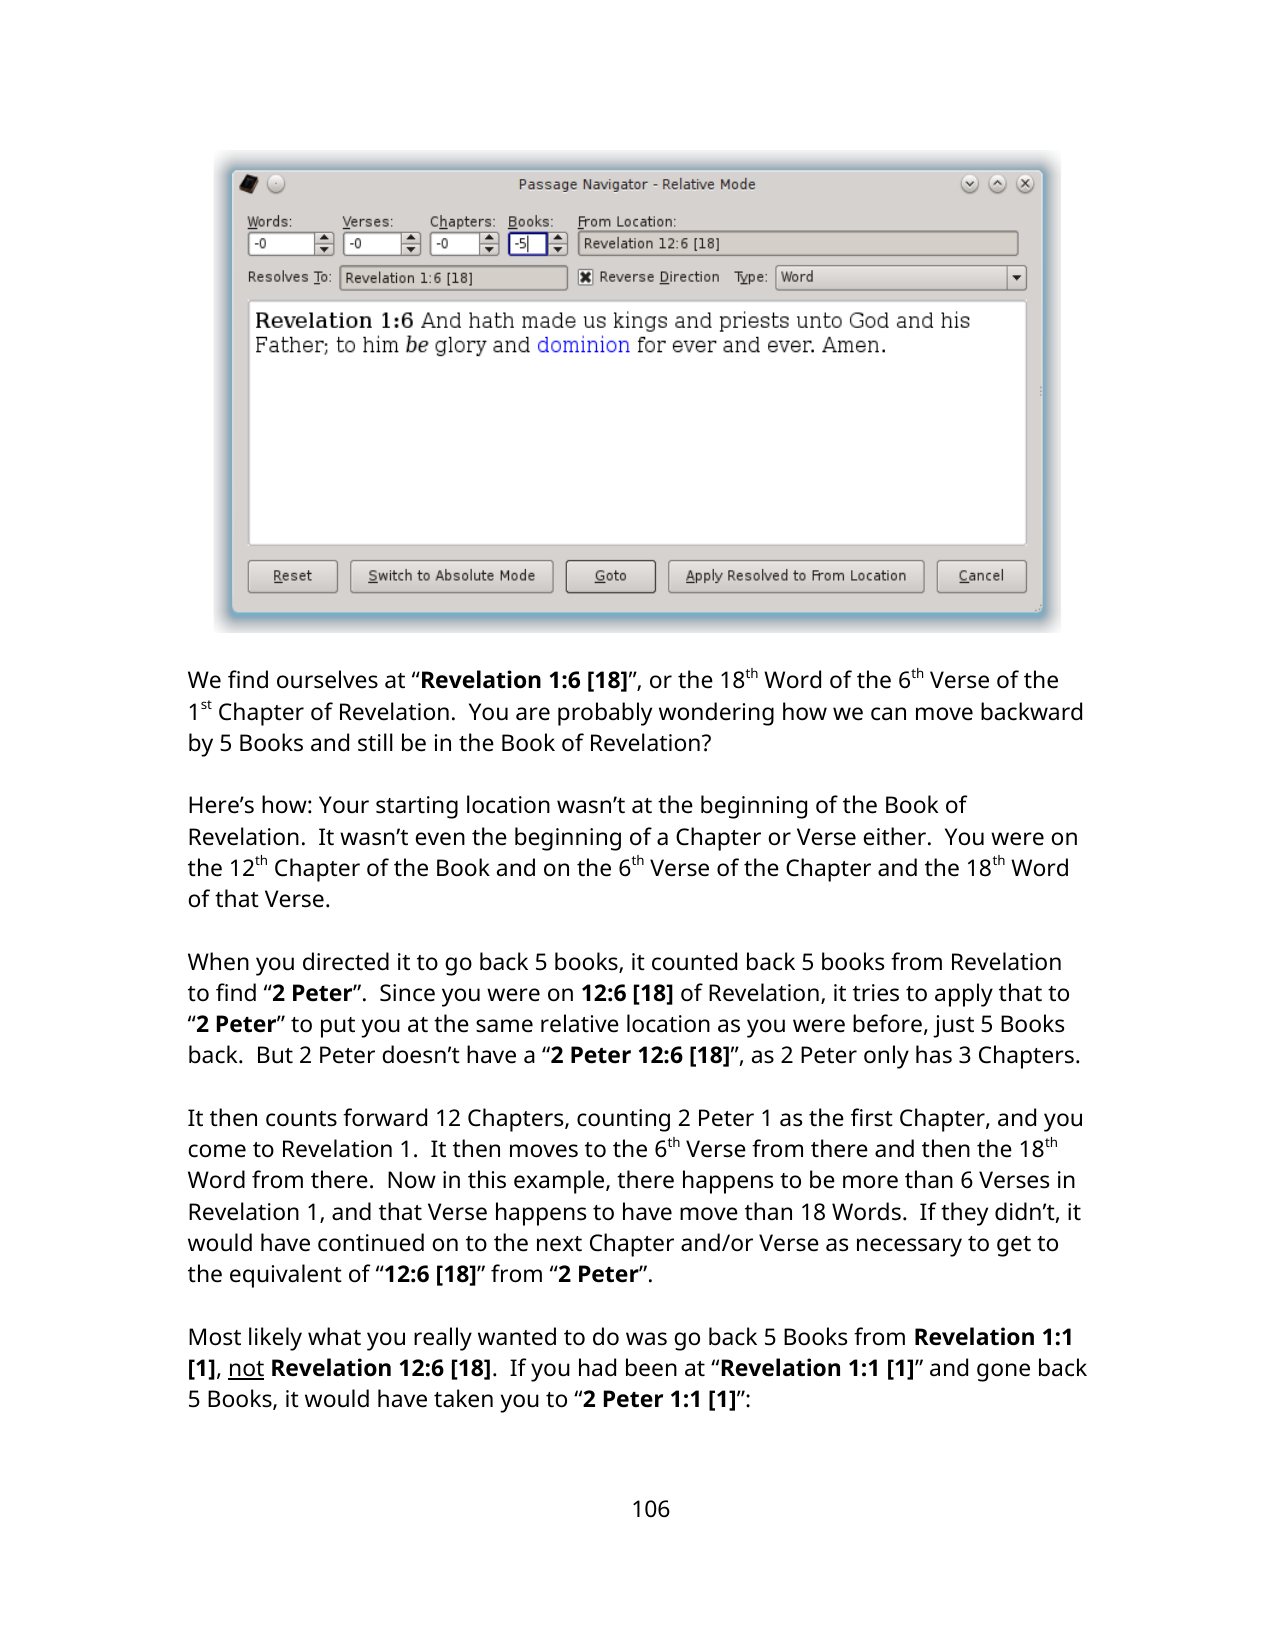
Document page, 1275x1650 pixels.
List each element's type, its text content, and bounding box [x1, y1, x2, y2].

text Here’s how: Your starting location wasn’t at the beginning of the Book of Revelation. It wasn’t even the beginning of a Chapter or Verse either. You were on the 12th Chapter of the Book and on the 6th Verse of the Chapter and the 18th Word of that Verse. [187, 789, 1087, 914]
text We find ourselves at “Revelation 1:6 [18]”, or the 18th Word of the 6th Verse of the 1st Chapter of Revelation. You are probably wondering how we can move backward by 5 Books and still be in the Book of Revelation? [187, 664, 1087, 758]
picture [213, 150, 1062, 633]
text Most likely what you really wanted to do was go back 5 Books from Revelation 1:1 [1], not Revelation 12:6 [18]. If you had been at “Revelation 1:1 [1]” and gone back 5 Books, it would have taken you to “2 Peter 1:1 [1]”: [187, 1321, 1087, 1414]
text When you directed it to go back 5 books, it counted back 5 books from Revelation to find “2 Peter”. Since you were on 12:6 [18] of Revelation, it tries to apply that to “2 Peter” to put you at the same relative location as you were before, just 5 Books back. But 2 Peter doesn’t have a “2 Peter 12:6 [18]”, as 2 Peter only has 3 Chapters. [187, 946, 1087, 1071]
text It then counts forward 12 Chapters, counting 2 Peter 1 as the first Chapter, and you come to Revelation 1. It then moves to the 6th Verse from there and then the 18th Word from there. Now in this example, there happens to be more than 6 Verses in Revelation 1, and that Verse happens to have move than 18 Words. If they didn’t, it would have continued on to the next Chapter and/or Verse as necessary to get to the equivalent of “12:6 [18]” from “2 Peter”. [187, 1102, 1087, 1289]
